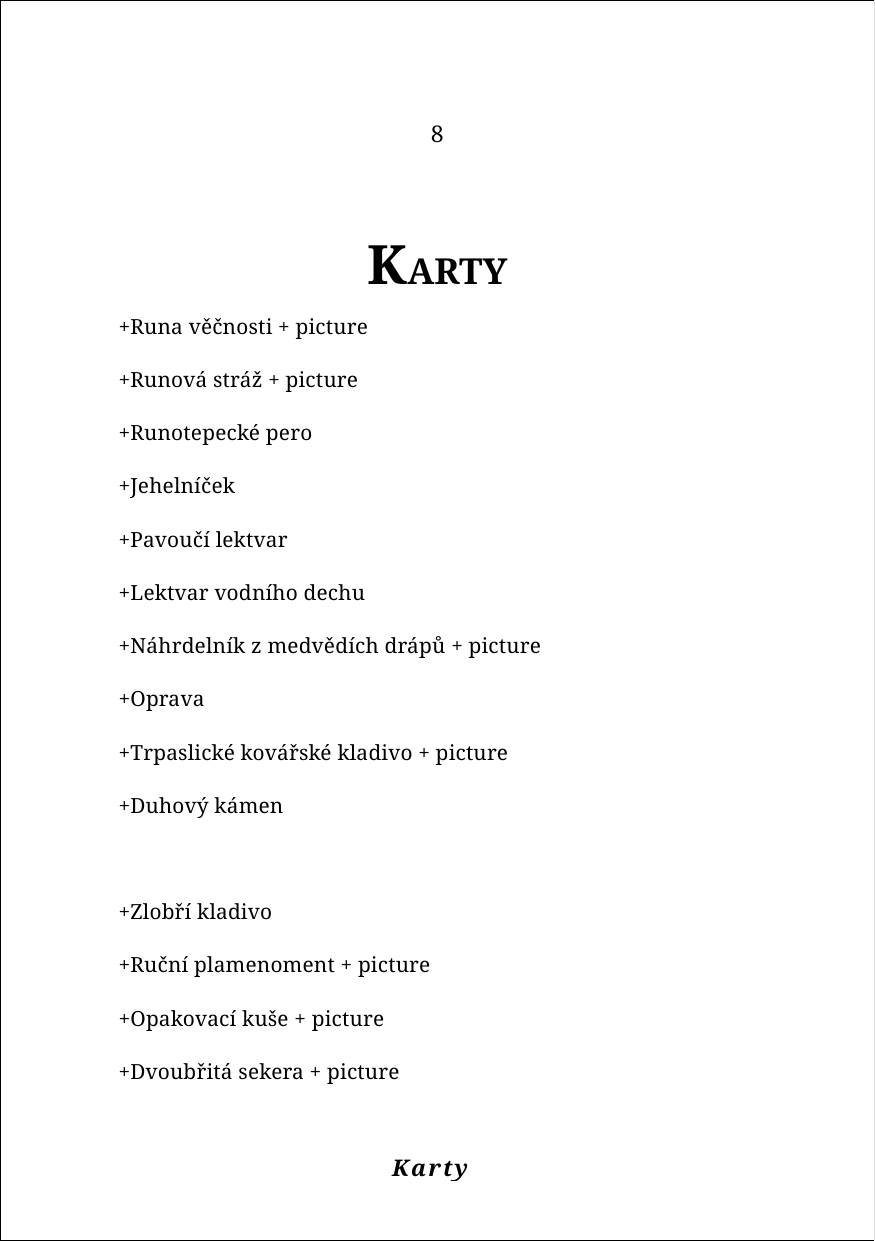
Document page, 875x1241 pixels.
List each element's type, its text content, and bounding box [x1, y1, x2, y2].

text +Náhrdelník z medvědích drápů + picture [118, 631, 756, 659]
text +Opakovací kuše + picture [118, 1004, 756, 1032]
text +Ruční plamenoment + picture [118, 951, 756, 979]
text +Pavoučí lektvar [118, 525, 756, 553]
text +Zlobří kladivo [118, 897, 756, 926]
text +Dvoubřitá sekera + picture [118, 1057, 756, 1085]
text +Lektvar vodního dechu [118, 578, 756, 606]
text +Runotepecké pero [118, 418, 756, 447]
subtitle Karty [118, 226, 756, 300]
text +Jehelníček [118, 471, 756, 500]
text +Duhový kámen [118, 791, 756, 819]
text +Runa věčnosti + picture [118, 312, 756, 340]
text +Runová stráž + picture [118, 365, 756, 393]
text +Trpaslické kovářské kladivo + picture [118, 738, 756, 766]
text +Oprava [118, 684, 756, 713]
